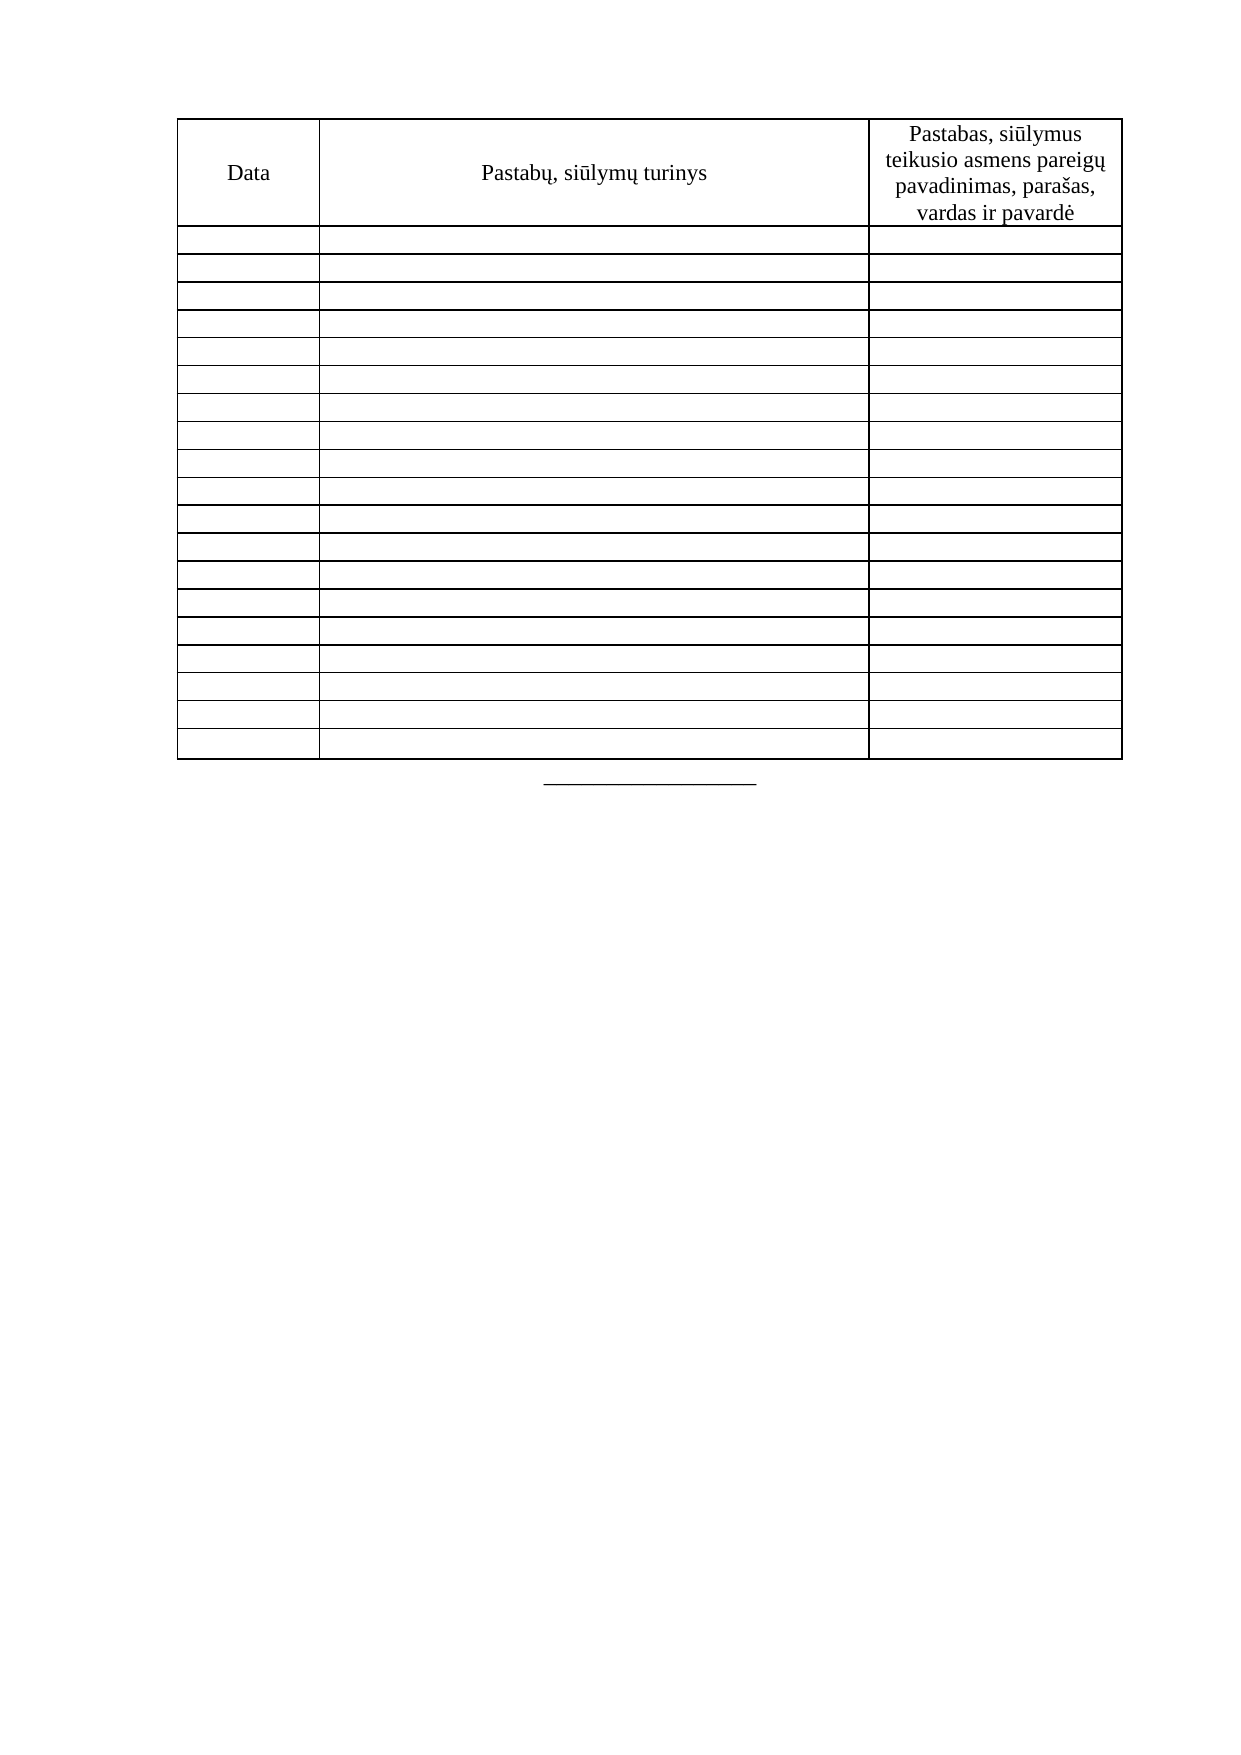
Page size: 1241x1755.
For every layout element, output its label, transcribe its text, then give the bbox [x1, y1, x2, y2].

table_cell [178, 450, 319, 476]
table_header Pastabas, siūlymus teikusio asmens pareigų pavadinimas, parašas, vardas ir pavardė [870, 120, 1121, 225]
table_cell [320, 394, 868, 421]
table_cell [870, 506, 1121, 532]
table_cell [320, 338, 868, 365]
table_header Pastabų, siūlymų turinys [320, 120, 868, 225]
table_cell [320, 673, 868, 700]
table_cell [178, 227, 319, 253]
table_cell [870, 422, 1121, 448]
table_cell [178, 338, 319, 365]
table_cell [178, 283, 319, 309]
table_cell [178, 366, 319, 393]
table_cell [870, 673, 1121, 700]
table_cell [320, 618, 868, 644]
table_cell [320, 506, 868, 532]
table_cell [870, 255, 1121, 281]
table_header Data [178, 120, 319, 225]
table_cell [320, 701, 868, 728]
table_cell [178, 422, 319, 448]
table_cell [870, 450, 1121, 476]
table_cell [870, 618, 1121, 644]
table_cell [178, 590, 319, 616]
table_cell [870, 729, 1121, 758]
table_cell [870, 338, 1121, 365]
table_cell [320, 366, 868, 393]
table_cell [320, 590, 868, 616]
table_cell [320, 283, 868, 309]
table_cell [870, 646, 1121, 672]
table_cell [870, 227, 1121, 253]
table_cell [320, 450, 868, 476]
table_cell [178, 311, 319, 337]
table_cell [320, 255, 868, 281]
table_cell [178, 646, 319, 672]
table_cell [870, 478, 1121, 504]
table_cell [178, 701, 319, 728]
table_cell [178, 673, 319, 700]
table_cell [320, 422, 868, 448]
table_cell [870, 366, 1121, 393]
table_cell [320, 227, 868, 253]
table_cell [870, 394, 1121, 421]
table_cell [178, 255, 319, 281]
table_cell [178, 618, 319, 644]
table_cell [320, 478, 868, 504]
table_cell [178, 534, 319, 560]
table_cell [178, 478, 319, 504]
table_cell [320, 311, 868, 337]
table_cell [870, 590, 1121, 616]
table_cell [870, 311, 1121, 337]
table_cell [870, 534, 1121, 560]
table_cell [870, 562, 1121, 588]
table_cell [320, 534, 868, 560]
table_cell [178, 394, 319, 421]
table_cell [178, 562, 319, 588]
table_cell [320, 729, 868, 758]
table_cell [870, 701, 1121, 728]
table_cell [320, 562, 868, 588]
table_cell [320, 646, 868, 672]
table_cell [178, 729, 319, 758]
table_cell [178, 506, 319, 532]
table_cell [870, 283, 1121, 309]
text _________________ [177, 760, 1122, 788]
